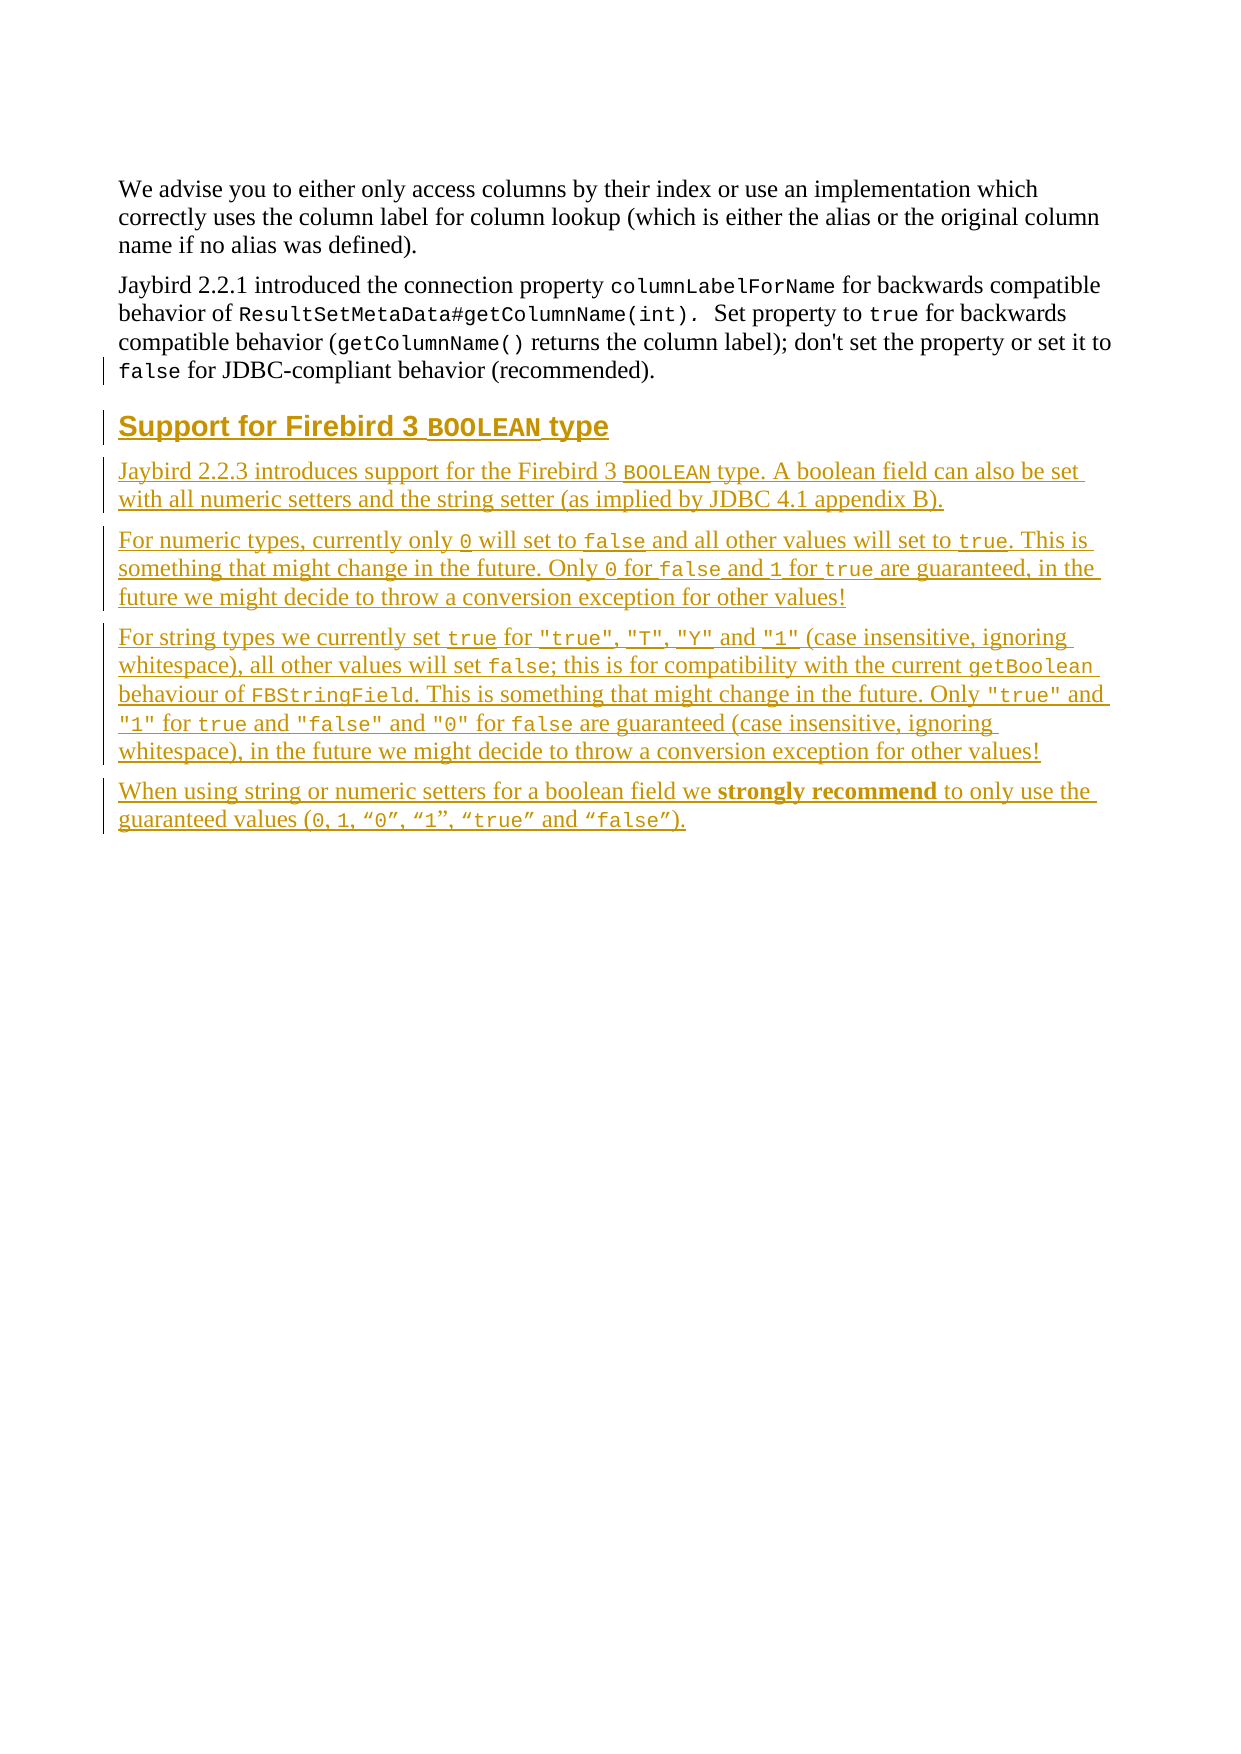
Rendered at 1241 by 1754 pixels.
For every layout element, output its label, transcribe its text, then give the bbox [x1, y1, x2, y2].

text When using string or numeric setters for a boolean field we strongly recommend to only use the guaranteed values (0, 1, “0”, “1”, “true” and “false”). [118, 777, 1122, 834]
subtitle Support for Firebird 3 BOOLEAN type [118, 410, 1122, 444]
text Jaybird 2.2.3 introduces support for the Firebird 3 BOOLEAN type. A boolean field can also be set with all numeric setters and the string setter (as implied by JDBC 4.1 appendix B). [118, 457, 1122, 513]
text For numeric types, currently only 0 will set to false and all other values will set to true. This is something that might change in the future. Only 0 for false and 1 for true are guaranteed, in the future we might decide to throw a conversion exception for other values! [118, 526, 1122, 611]
text We advise you to either only access columns by their index or use an implementation which correctly uses the column label for column lookup (which is either the alias or the original column name if no alias was defined). [118, 175, 1122, 258]
text Jaybird 2.2.1 introduced the connection property columnLabelForName for backwards compatible behavior of ResultSetMetaData#getColumnName(int). Set property to true for backwards compatible behavior (getColumnName() returns the column label); don't set the property or set it to false for JDBC-compliant behavior (recommended). [118, 271, 1122, 385]
text For string types we currently set true for "true", "T", "Y" and "1" (case insensitive, ignoring whitespace), all other values will set false; this is for compatibility with the current getBoolean behaviour of FBStringField. This is something that might change in the future. Only "true" and "1" for true and "false" and "0" for false are guaranteed (case insensitive, ignoring whitespace), in the future we might decide to throw a conversion exception for other values! [118, 623, 1122, 765]
